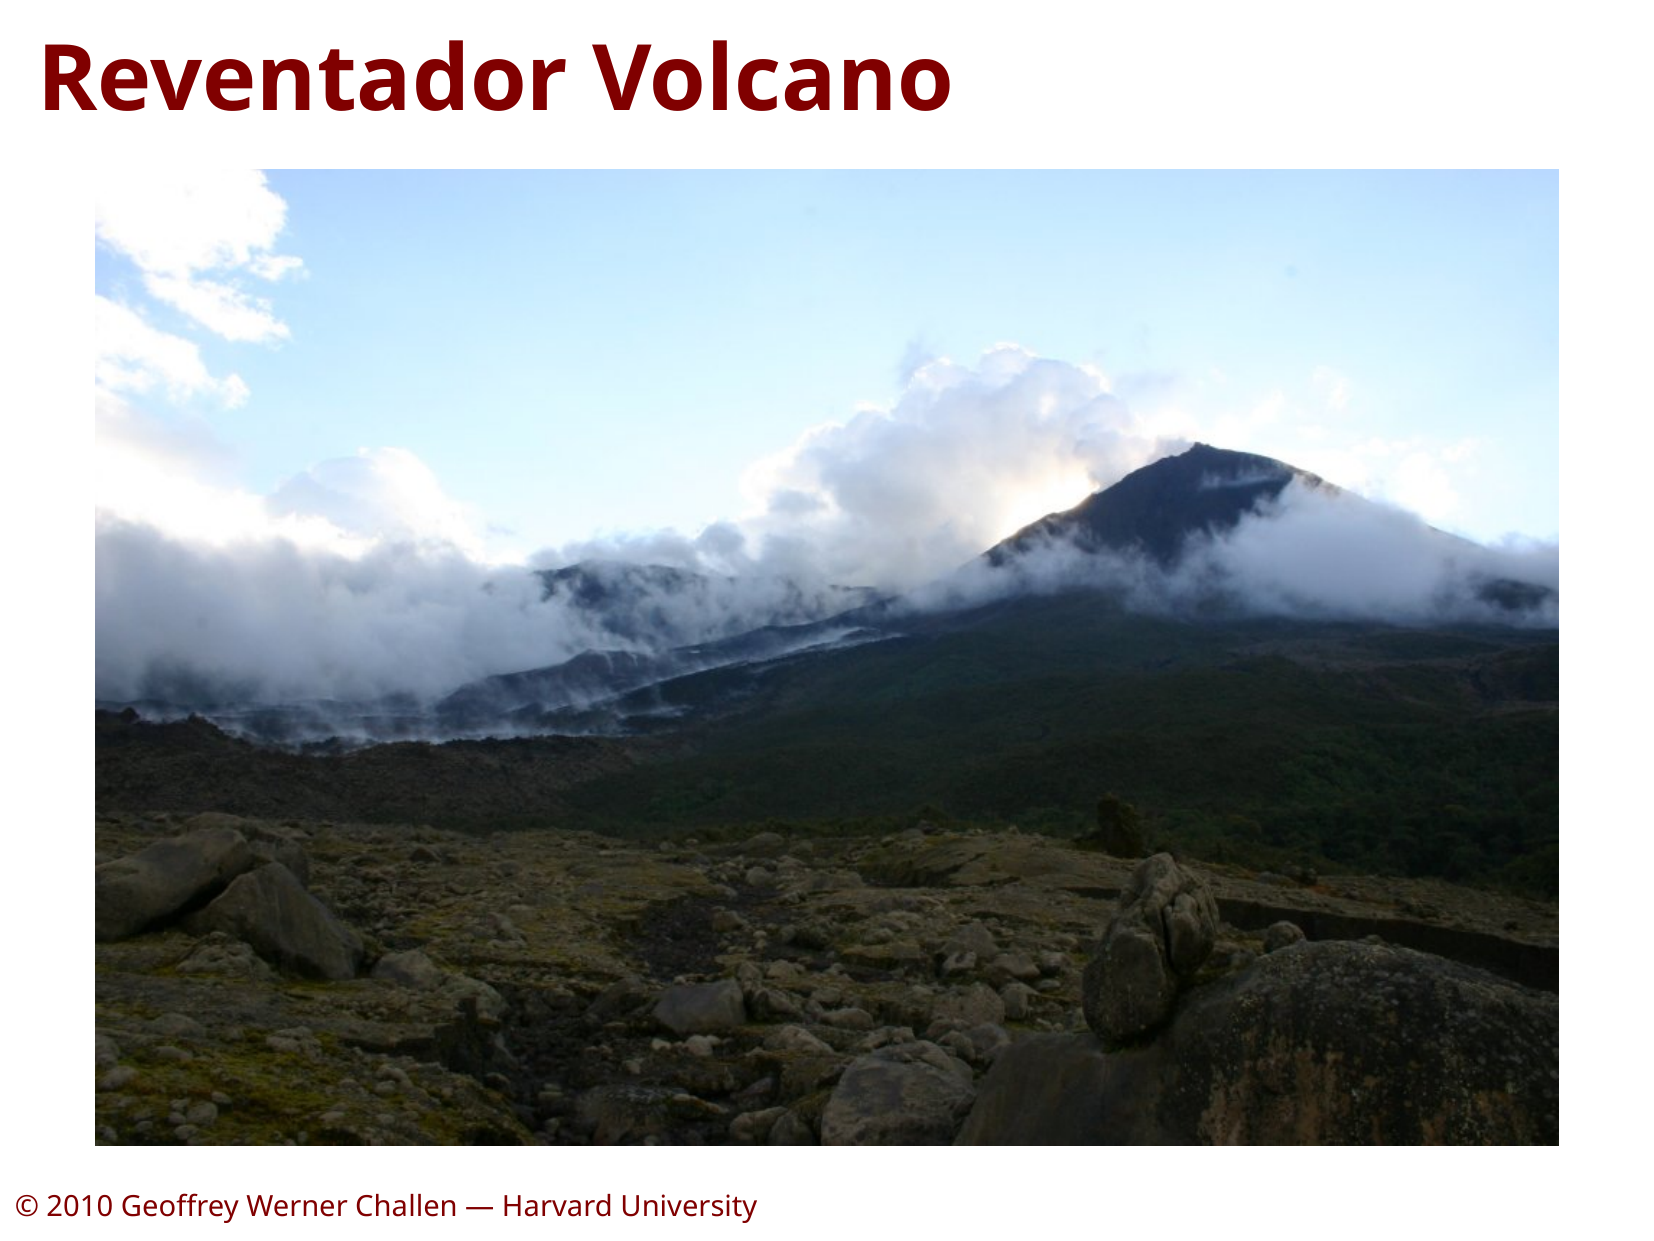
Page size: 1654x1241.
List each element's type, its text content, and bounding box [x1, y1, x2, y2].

title Reventador Volcano [0, 7, 1654, 143]
picture [95, 169, 1559, 1146]
